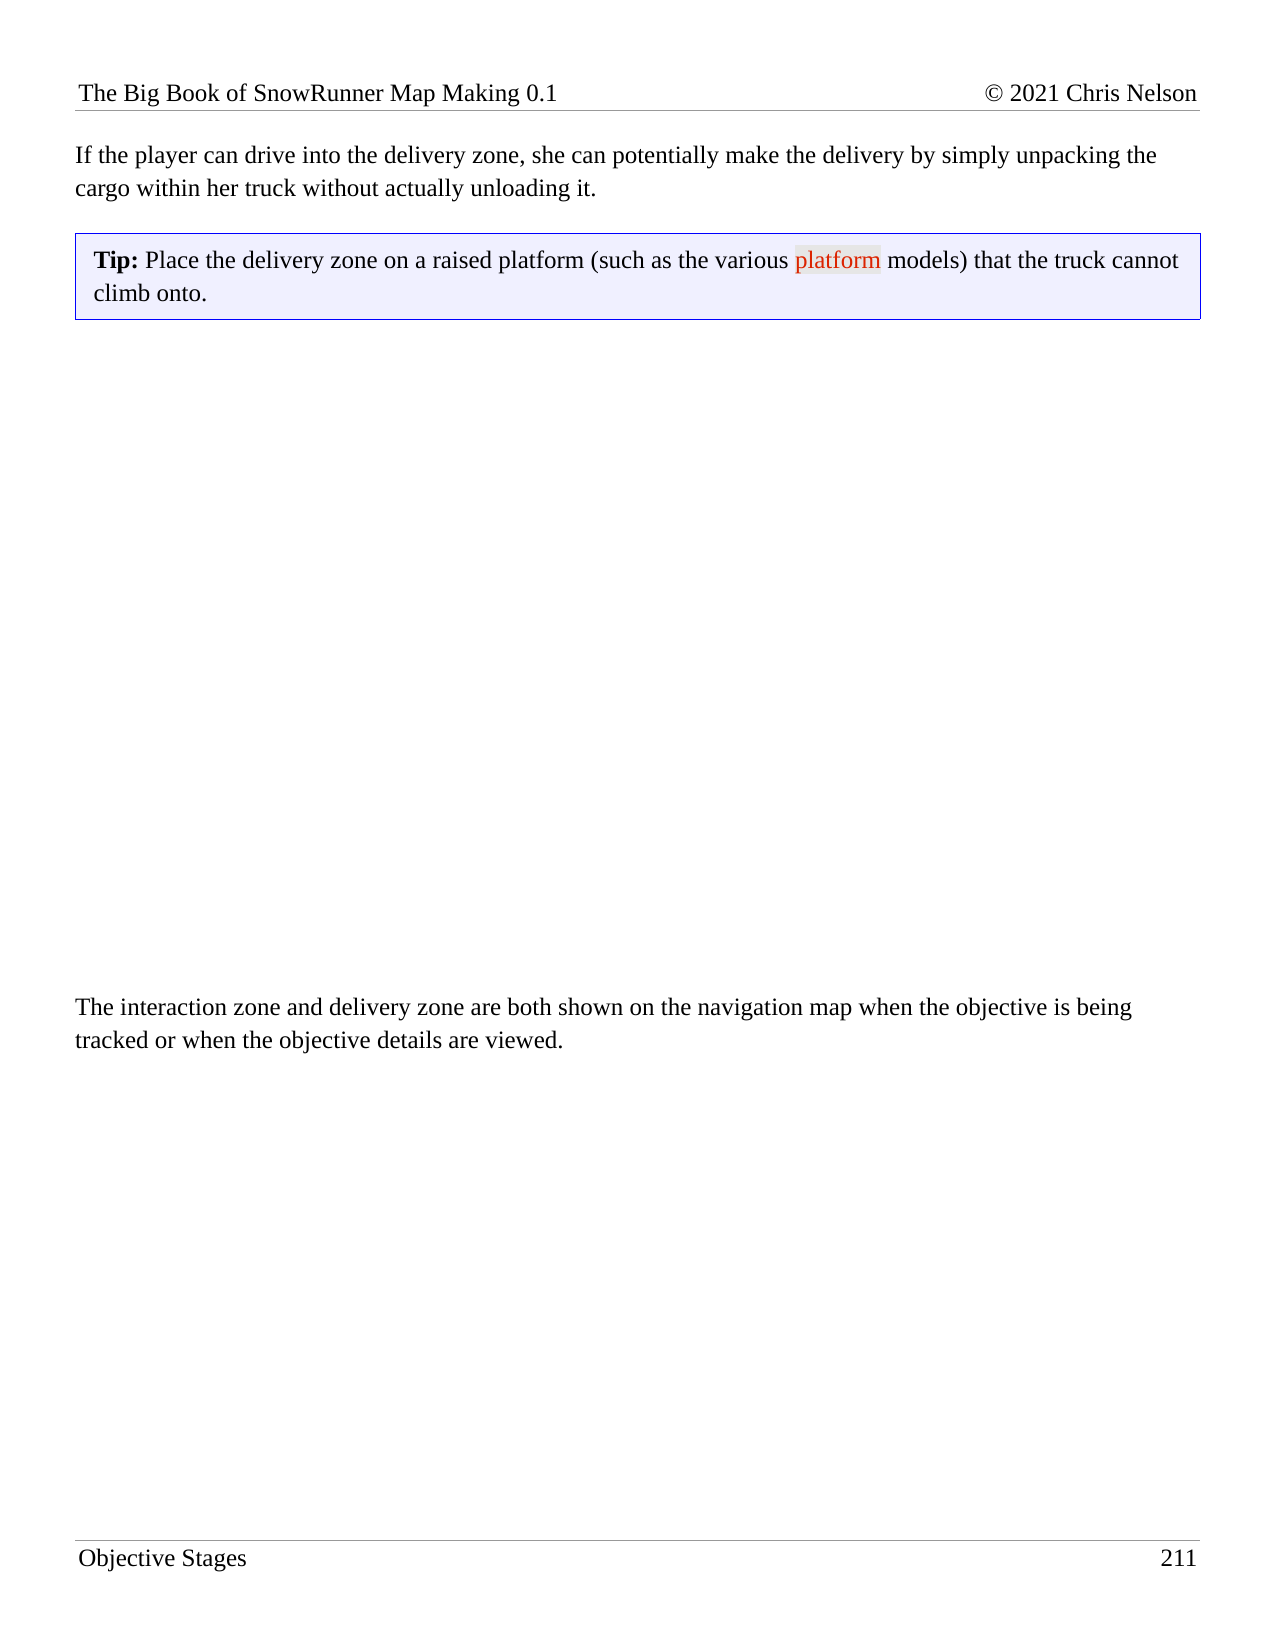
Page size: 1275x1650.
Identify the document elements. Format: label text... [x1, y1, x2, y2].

text The interaction zone and delivery zone are both shown on the navigation map when the objective is being tracked or when the objective details are viewed. [75, 992, 1200, 1054]
list Place the delivery zone on a raised platform (such as the various platform models) that the truck cannot climb onto. [76, 234, 1200, 319]
text If the player can drive into the delivery zone, she can potentially make the delivery by simply unpacking the cargo within her truck without actually unloading it. [75, 140, 1200, 202]
